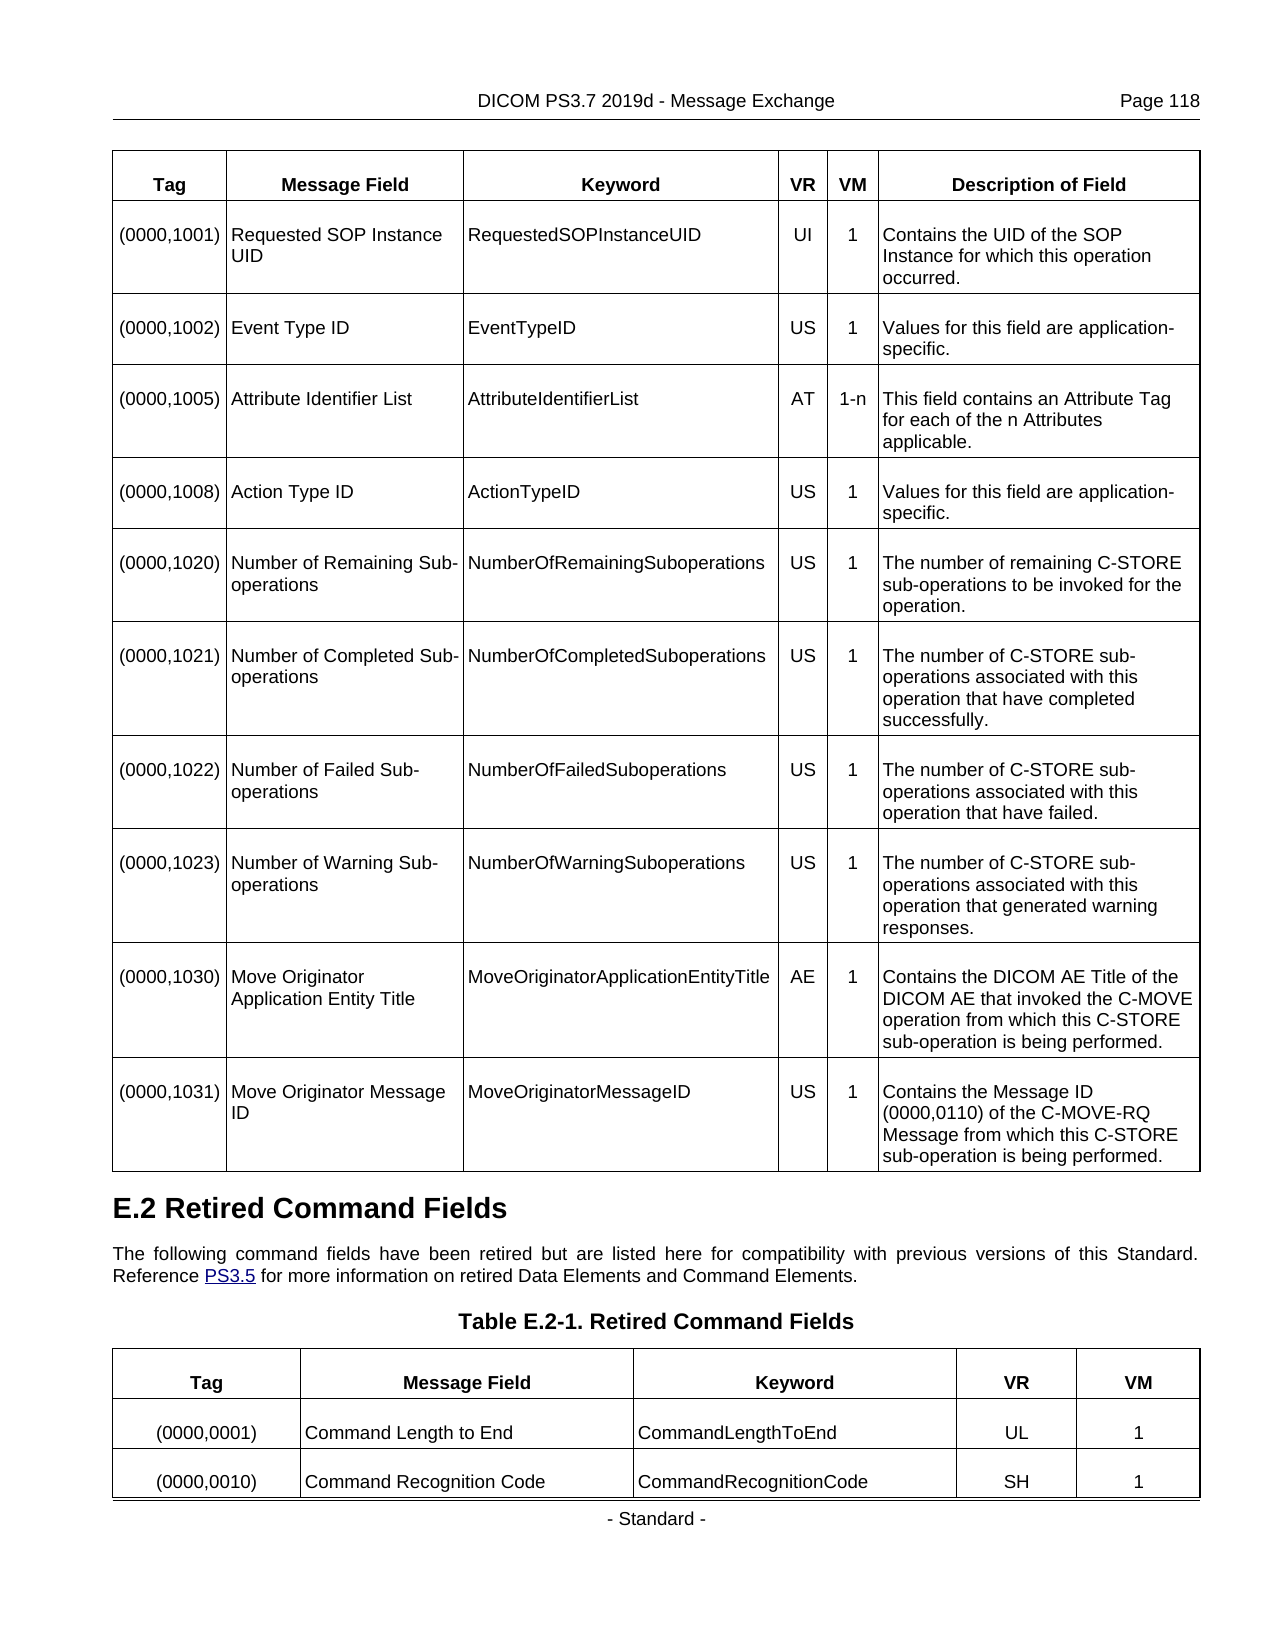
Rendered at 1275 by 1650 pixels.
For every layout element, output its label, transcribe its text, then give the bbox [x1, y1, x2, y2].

table_cell 1 [828, 622, 878, 735]
table_header Tag [113, 151, 226, 200]
table_cell Contains the UID of the SOP Instance for which this operation occurred. [879, 201, 1199, 292]
table_cell 1 [1077, 1399, 1199, 1447]
table_cell US [779, 529, 827, 621]
table_cell (0000,0010) [113, 1449, 300, 1497]
table_cell Action Type ID [227, 458, 463, 528]
table_cell US [779, 458, 827, 528]
table_cell The number of C-STORE sub-operations associated with this operation that generated warning responses. [879, 829, 1199, 942]
table_cell (0000,1002) [113, 294, 226, 364]
table_cell Number of Warning Sub-operations [227, 829, 463, 942]
table_cell NumberOfWarningSuboperations [464, 829, 778, 942]
table_header Keyword [634, 1349, 956, 1398]
table_cell EventTypeID [464, 294, 778, 364]
table_cell Contains the Message ID (0000,0110) of the C-MOVE-RQ Message from which this C-STORE sub-operation is being performed. [879, 1058, 1199, 1171]
text The following command fields have been retired but are listed here for compatibility with previous versions of this Standard. Reference PS3.5 for more information on retired Data Elements and Command Elements. [112, 1243, 1200, 1286]
table_header Message Field [301, 1349, 633, 1398]
table_cell MoveOriginatorMessageID [464, 1058, 778, 1171]
table_cell NumberOfFailedSuboperations [464, 736, 778, 828]
table_header Message Field [227, 151, 463, 200]
table_cell The number of C-STORE sub-operations associated with this operation that have failed. [879, 736, 1199, 828]
table_cell Move Originator Application Entity Title [227, 943, 463, 1057]
table_cell AE [779, 943, 827, 1057]
table_cell The number of remaining C-STORE sub-operations to be invoked for the operation. [879, 529, 1199, 621]
table_cell 1 [828, 829, 878, 942]
table_cell US [779, 1058, 827, 1171]
table_cell (0000,1008) [113, 458, 226, 528]
table_cell Contains the DICOM AE Title of the DICOM AE that invoked the C-MOVE operation from which this C-STORE sub-operation is being performed. [879, 943, 1199, 1057]
table_cell Values for this field are application-specific. [879, 458, 1199, 528]
table_cell The number of C-STORE sub-operations associated with this operation that have completed successfully. [879, 622, 1199, 735]
text Table E.2-1. Retired Command Fields [112, 1309, 1200, 1334]
table_cell (0000,1005) [113, 365, 226, 457]
table_cell Requested SOP Instance UID [227, 201, 463, 292]
table_cell SH [957, 1449, 1076, 1497]
table_cell This field contains an Attribute Tag for each of the n Attributes applicable. [879, 365, 1199, 457]
table_cell AT [779, 365, 827, 457]
table_cell (0000,0001) [113, 1399, 300, 1447]
text E.2 Retired Command Fields [112, 1191, 1200, 1224]
table_cell Values for this field are application-specific. [879, 294, 1199, 364]
table_cell Move Originator Message ID [227, 1058, 463, 1171]
table_cell Command Recognition Code [301, 1449, 633, 1497]
table_cell 1 [1077, 1449, 1199, 1497]
table_cell UI [779, 201, 827, 292]
table_cell MoveOriginatorApplicationEntityTitle [464, 943, 778, 1057]
table_cell Number of Remaining Sub-operations [227, 529, 463, 621]
table_cell Number of Completed Sub-operations [227, 622, 463, 735]
table_cell AttributeIdentifierList [464, 365, 778, 457]
table_cell (0000,1023) [113, 829, 226, 942]
table_cell CommandRecognitionCode [634, 1449, 956, 1497]
table_cell (0000,1001) [113, 201, 226, 292]
table_cell 1 [828, 1058, 878, 1171]
table_cell RequestedSOPInstanceUID [464, 201, 778, 292]
table_cell CommandLengthToEnd [634, 1399, 956, 1447]
table_cell 1 [828, 201, 878, 292]
table_cell US [779, 622, 827, 735]
table_cell (0000,1030) [113, 943, 226, 1057]
table_cell NumberOfRemainingSuboperations [464, 529, 778, 621]
table_cell 1-n [828, 365, 878, 457]
table_cell ActionTypeID [464, 458, 778, 528]
table_cell US [779, 829, 827, 942]
table_header Keyword [464, 151, 778, 200]
table_cell UL [957, 1399, 1076, 1447]
table_cell (0000,1031) [113, 1058, 226, 1171]
table_cell Command Length to End [301, 1399, 633, 1447]
table_cell 1 [828, 294, 878, 364]
table_cell 1 [828, 736, 878, 828]
table_header VM [1077, 1349, 1199, 1398]
table_cell Event Type ID [227, 294, 463, 364]
table_cell US [779, 736, 827, 828]
table_cell 1 [828, 458, 878, 528]
table_header VM [828, 151, 878, 200]
table_cell 1 [828, 943, 878, 1057]
table_cell (0000,1022) [113, 736, 226, 828]
table_cell US [779, 294, 827, 364]
table_cell Attribute Identifier List [227, 365, 463, 457]
table_cell (0000,1021) [113, 622, 226, 735]
table_cell NumberOfCompletedSuboperations [464, 622, 778, 735]
table_header VR [957, 1349, 1076, 1398]
table_cell Number of Failed Sub-operations [227, 736, 463, 828]
table_header VR [779, 151, 827, 200]
table_cell 1 [828, 529, 878, 621]
table_cell (0000,1020) [113, 529, 226, 621]
table_header Tag [113, 1349, 300, 1398]
table_header Description of Field [879, 151, 1199, 200]
